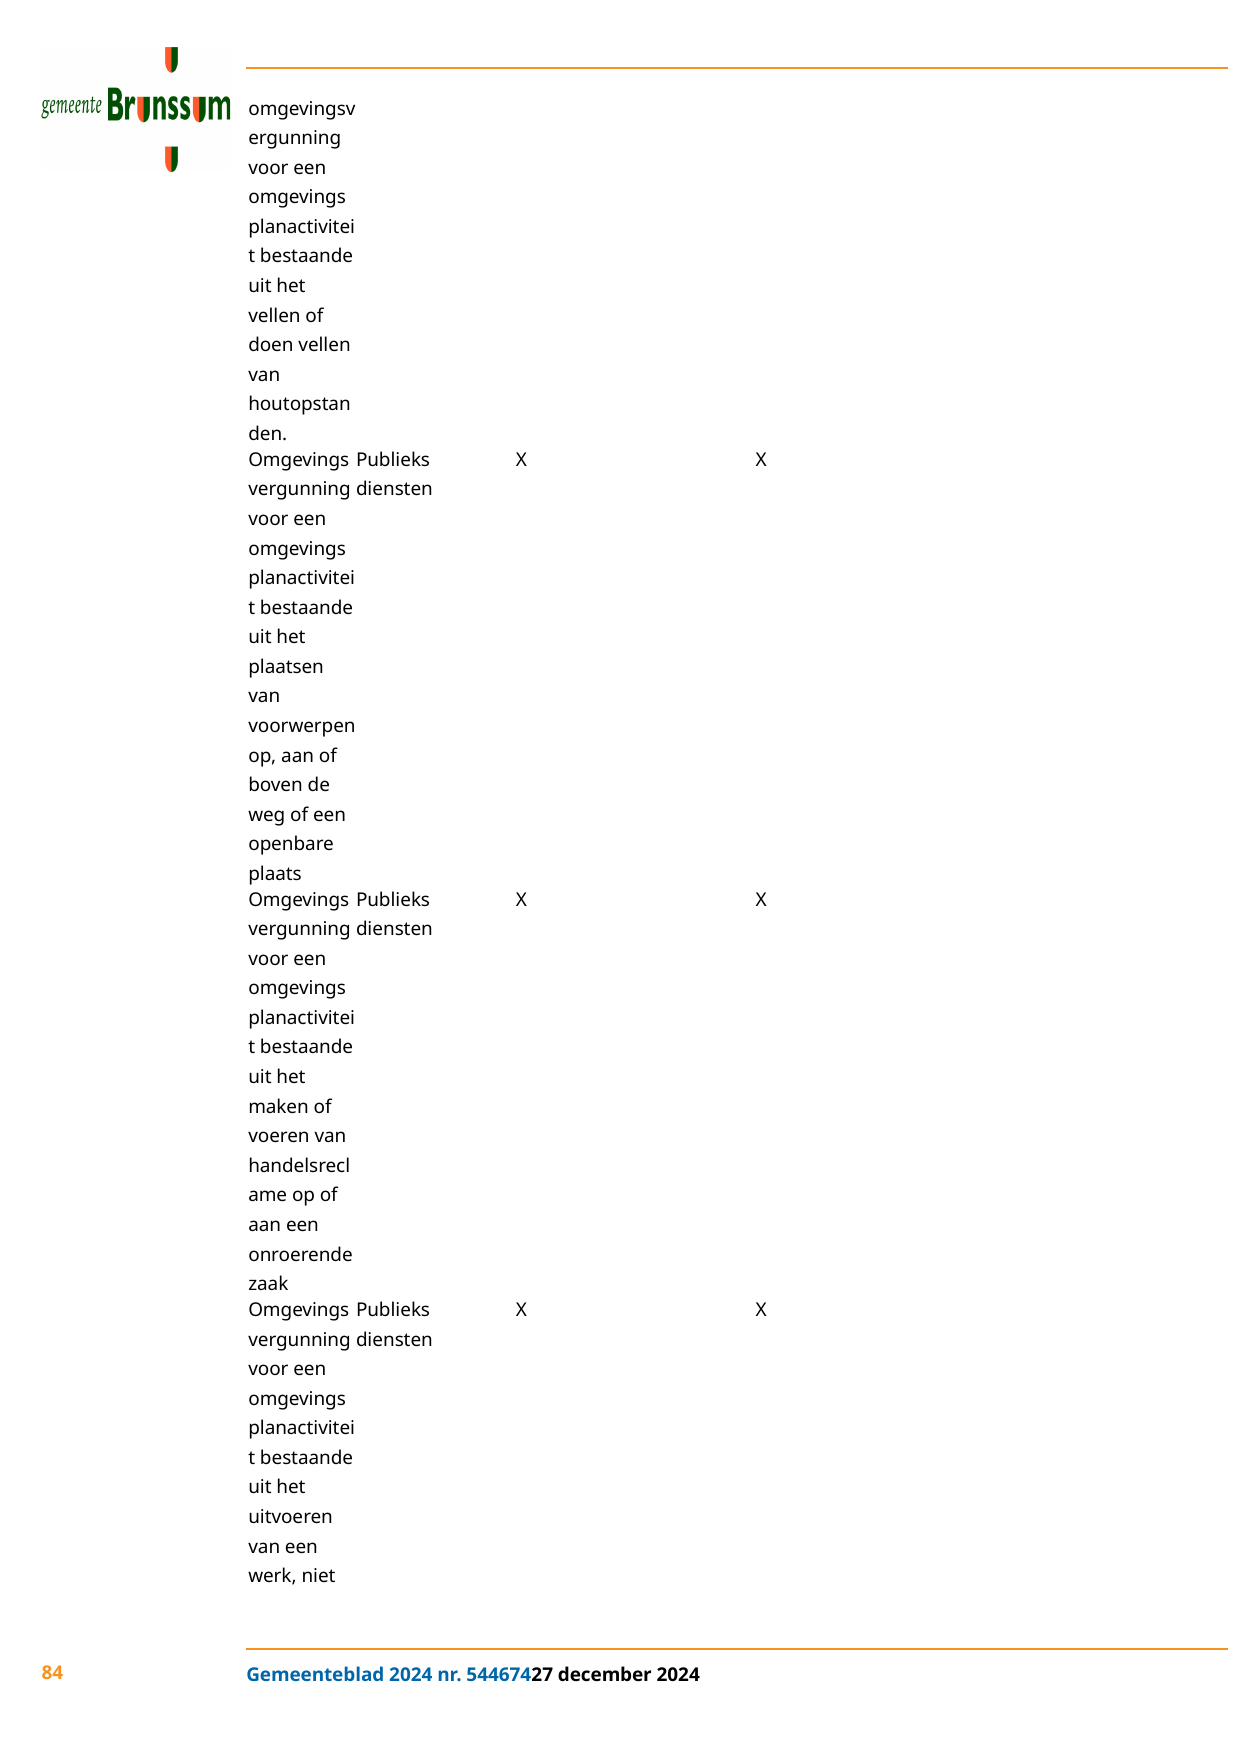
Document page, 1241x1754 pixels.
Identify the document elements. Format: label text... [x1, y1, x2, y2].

picture [41, 47, 231, 172]
table_cell Omgevingsvergunning voor een omgevingsplanactiviteit bestaande uit het uitvoeren van een werk, niet [248, 1296, 356, 1588]
table_cell [436, 95, 516, 446]
table_cell [835, 95, 915, 446]
table_cell [675, 1296, 755, 1588]
table_cell [915, 886, 995, 1296]
table_cell X [516, 446, 596, 886]
table_cell Publieksdiensten [356, 446, 436, 886]
table_cell [436, 886, 516, 1296]
table_cell [596, 446, 675, 886]
table_cell Omgevingsvergunning voor een omgevingsplanactiviteit bestaande uit het plaatsen van voorwerpen op, aan of boven de weg of een openbare plaats [248, 446, 356, 886]
table_cell [596, 95, 675, 446]
table_cell [675, 95, 755, 446]
table_cell Publieksdiensten [356, 886, 436, 1296]
table_cell [755, 95, 835, 446]
table_cell [675, 446, 755, 886]
table_cell [835, 446, 915, 886]
table_cell [596, 886, 675, 1296]
table_cell [436, 1296, 516, 1588]
table_cell [835, 1296, 915, 1588]
table_cell [915, 95, 995, 446]
table_cell [436, 446, 516, 886]
table_cell [995, 446, 1152, 886]
table_cell Publieksdiensten [356, 1296, 436, 1588]
table_cell [356, 95, 436, 446]
table_cell [995, 886, 1152, 1296]
table_cell [995, 1296, 1152, 1588]
table_cell X [516, 1296, 596, 1588]
table_cell [675, 886, 755, 1296]
table_cell X [755, 1296, 835, 1588]
table_cell X [755, 886, 835, 1296]
table_cell [915, 446, 995, 886]
table_cell X [755, 446, 835, 886]
table_cell Omgevingsvergunning voor een omgevingsplanactiviteit bestaande uit het maken of voeren van handelsreclame op of aan een onroerende zaak [248, 886, 356, 1296]
table_cell [995, 95, 1152, 446]
table_cell [915, 1296, 995, 1588]
table_cell [516, 95, 596, 446]
table_cell [596, 1296, 675, 1588]
table_cell X [516, 886, 596, 1296]
table_cell omgevingsvergunning voor een omgevingsplanactiviteit bestaande uit het vellen of doen vellen van houtopstanden. [248, 95, 356, 446]
table_cell [835, 886, 915, 1296]
